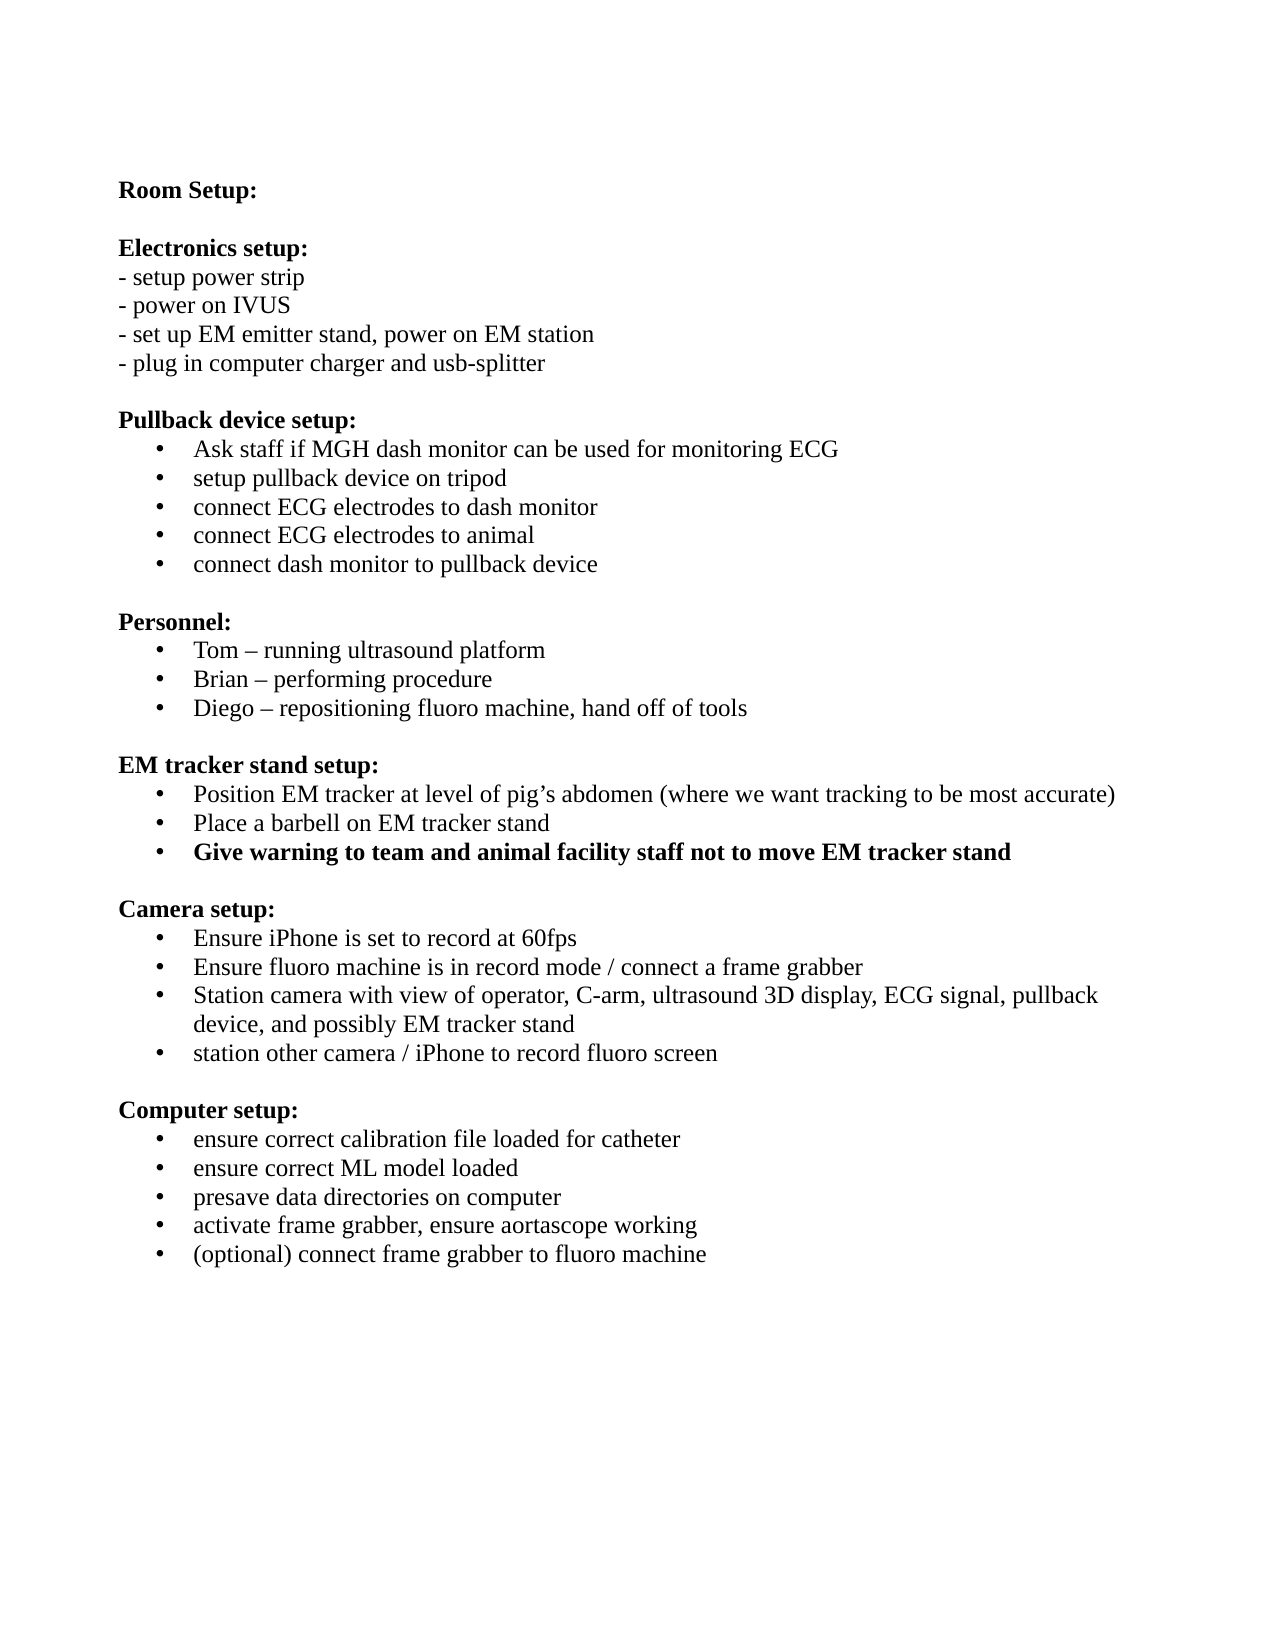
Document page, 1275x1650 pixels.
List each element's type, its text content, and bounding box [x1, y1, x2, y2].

list connect ECG electrodes to dash monitor [156, 492, 1157, 521]
list Position EM tracker at level of pig’s abdomen (where we want tracking to be most accurate) [156, 779, 1157, 808]
list (optional) connect frame grabber to fluoro machine [156, 1239, 1157, 1268]
list setup pullback device on tripod [156, 463, 1157, 492]
list Ensure fluoro machine is in record mode / connect a frame grabber [156, 952, 1157, 981]
text Electronics setup: [118, 233, 1157, 262]
list Place a barbell on EM tracker stand [156, 808, 1157, 837]
list ensure correct ML model loaded [156, 1153, 1157, 1182]
list presave data directories on computer [156, 1182, 1157, 1211]
list Station camera with view of operator, C-arm, ultrasound 3D display, ECG signal, pullback device, and possibly EM tracker stand [156, 981, 1157, 1038]
list activate frame grabber, ensure aortascope working [156, 1211, 1157, 1239]
list Brian – performing procedure [156, 664, 1157, 693]
text - set up EM emitter stand, power on EM station [118, 319, 1157, 348]
text - plug in computer charger and usb-splitter [118, 348, 1157, 377]
list Give warning to team and animal facility staff not to move EM tracker stand [156, 837, 1157, 866]
list connect dash monitor to pullback device [156, 549, 1157, 578]
list station other camera / iPhone to record fluoro screen [156, 1038, 1157, 1067]
list Tom – running ultrasound platform [156, 636, 1157, 664]
text EM tracker stand setup: [118, 751, 1157, 779]
list connect ECG electrodes to animal [156, 521, 1157, 549]
list ensure correct calibration file loaded for catheter [156, 1124, 1157, 1153]
list Diego – repositioning fluoro machine, hand off of tools [156, 693, 1157, 722]
text - setup power strip [118, 262, 1157, 291]
text Personnel: [118, 607, 1157, 636]
list Ensure iPhone is set to record at 60fps [156, 923, 1157, 952]
text Pullback device setup: [118, 406, 1157, 434]
list Ask staff if MGH dash monitor can be used for monitoring ECG [156, 434, 1157, 463]
text Computer setup: [118, 1096, 1157, 1124]
text - power on IVUS [118, 291, 1157, 319]
text Camera setup: [118, 894, 1157, 923]
text Room Setup: [118, 176, 1157, 204]
